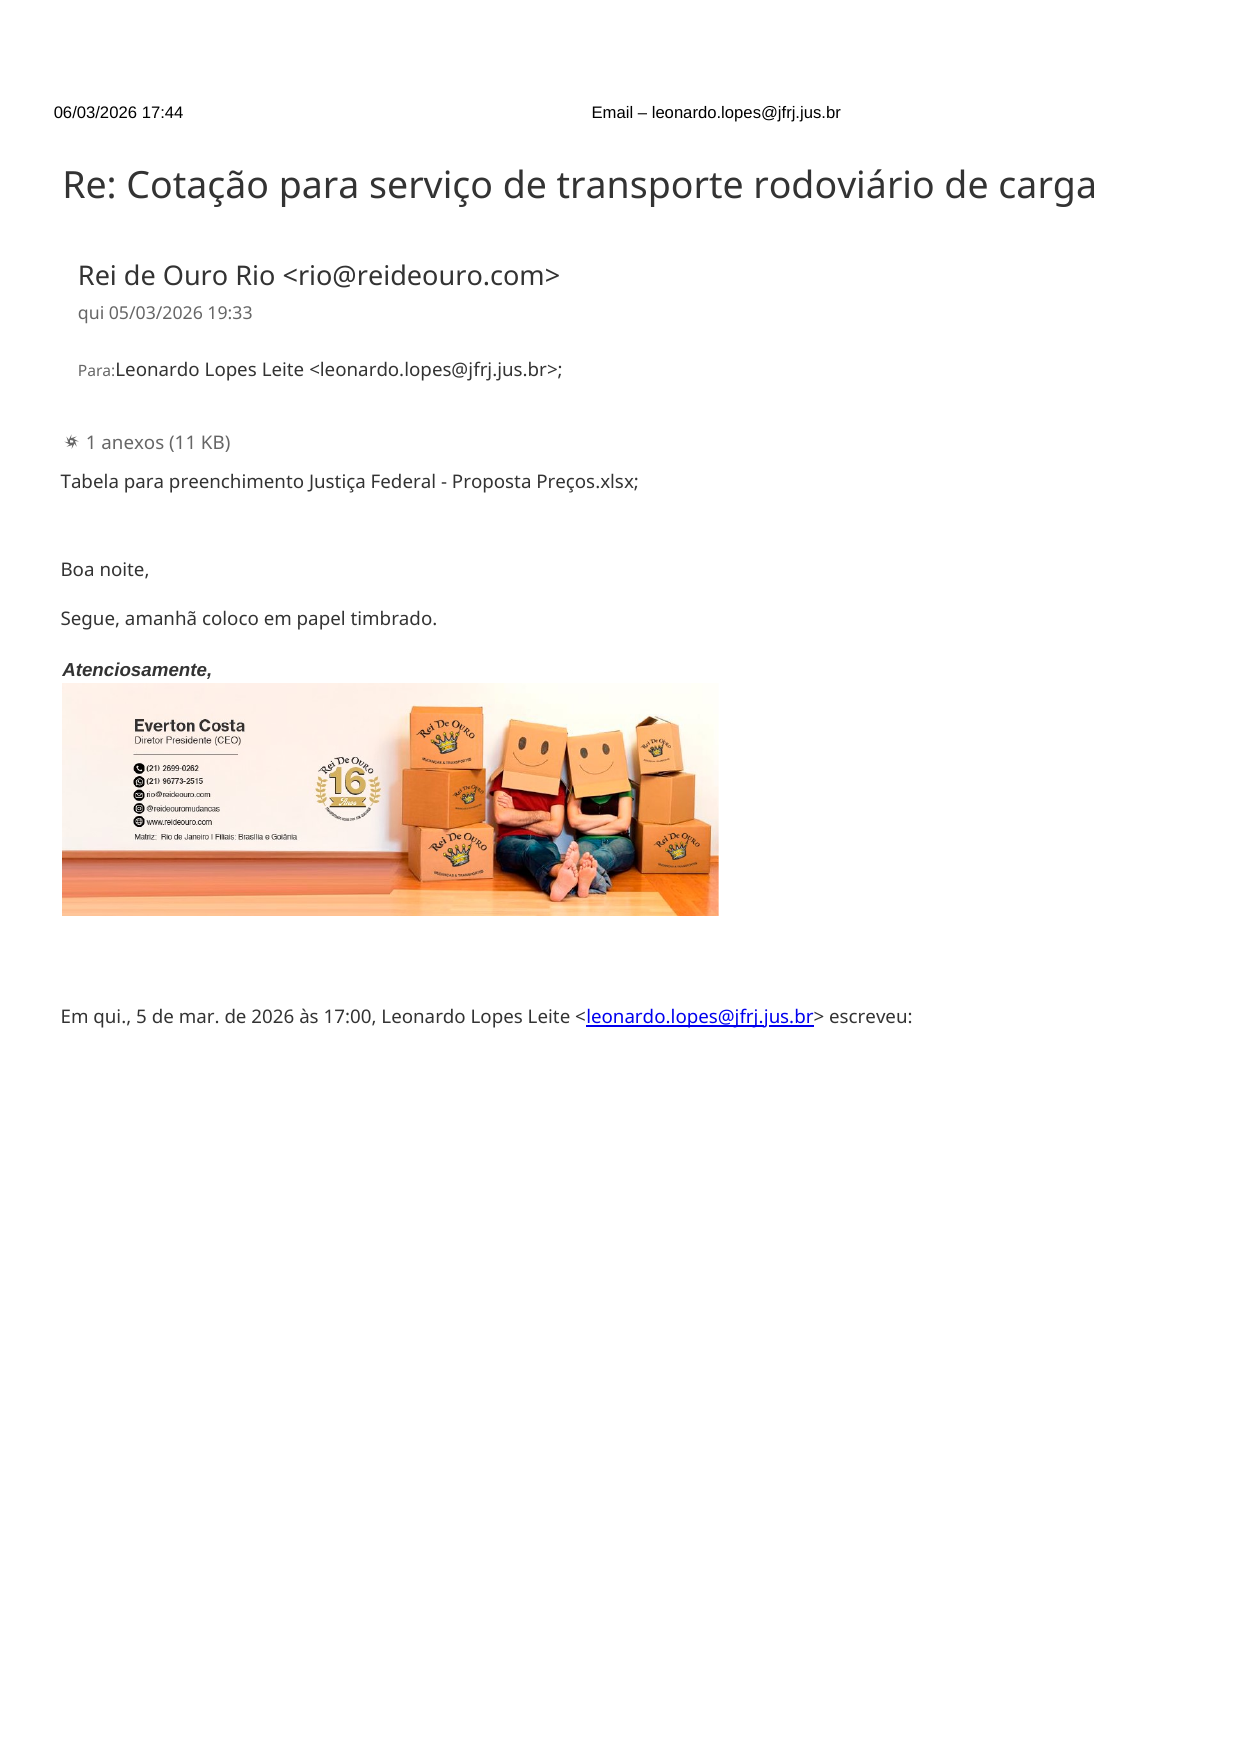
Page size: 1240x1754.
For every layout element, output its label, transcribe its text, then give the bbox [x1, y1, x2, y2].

text Re: Cotação para serviço de transporte rodoviário de carga [62, 159, 1184, 210]
text Rei de Ouro Rio <rio@reideouro.com> [78, 256, 1184, 293]
text Tabela para preenchimento Justiça Federal - Proposta Preços.xlsx; [60, 468, 1184, 493]
text Segue, amanhã coloco em papel timbrado. [60, 606, 1184, 631]
text Para:Leonardo Lopes Leite <leonardo.lopes@jfrj.jus.br>; [78, 357, 1184, 382]
text Em qui., 5 de mar. de 2026 às 17:00, Leonardo Lopes Leite <leonardo.lopes@jfrj.jus.br> escreveu: [60, 1003, 1184, 1029]
text Boa noite, [60, 556, 1184, 582]
text  1 anexos (11 KB) [62, 428, 1184, 455]
text qui 05/03/2026 19:33 [78, 301, 1184, 325]
text 06/03/2026 17:44 Email – leonardo.lopes@jfrj.jus.br [53, 103, 1184, 122]
text Atenciosamente, [62, 658, 1184, 680]
